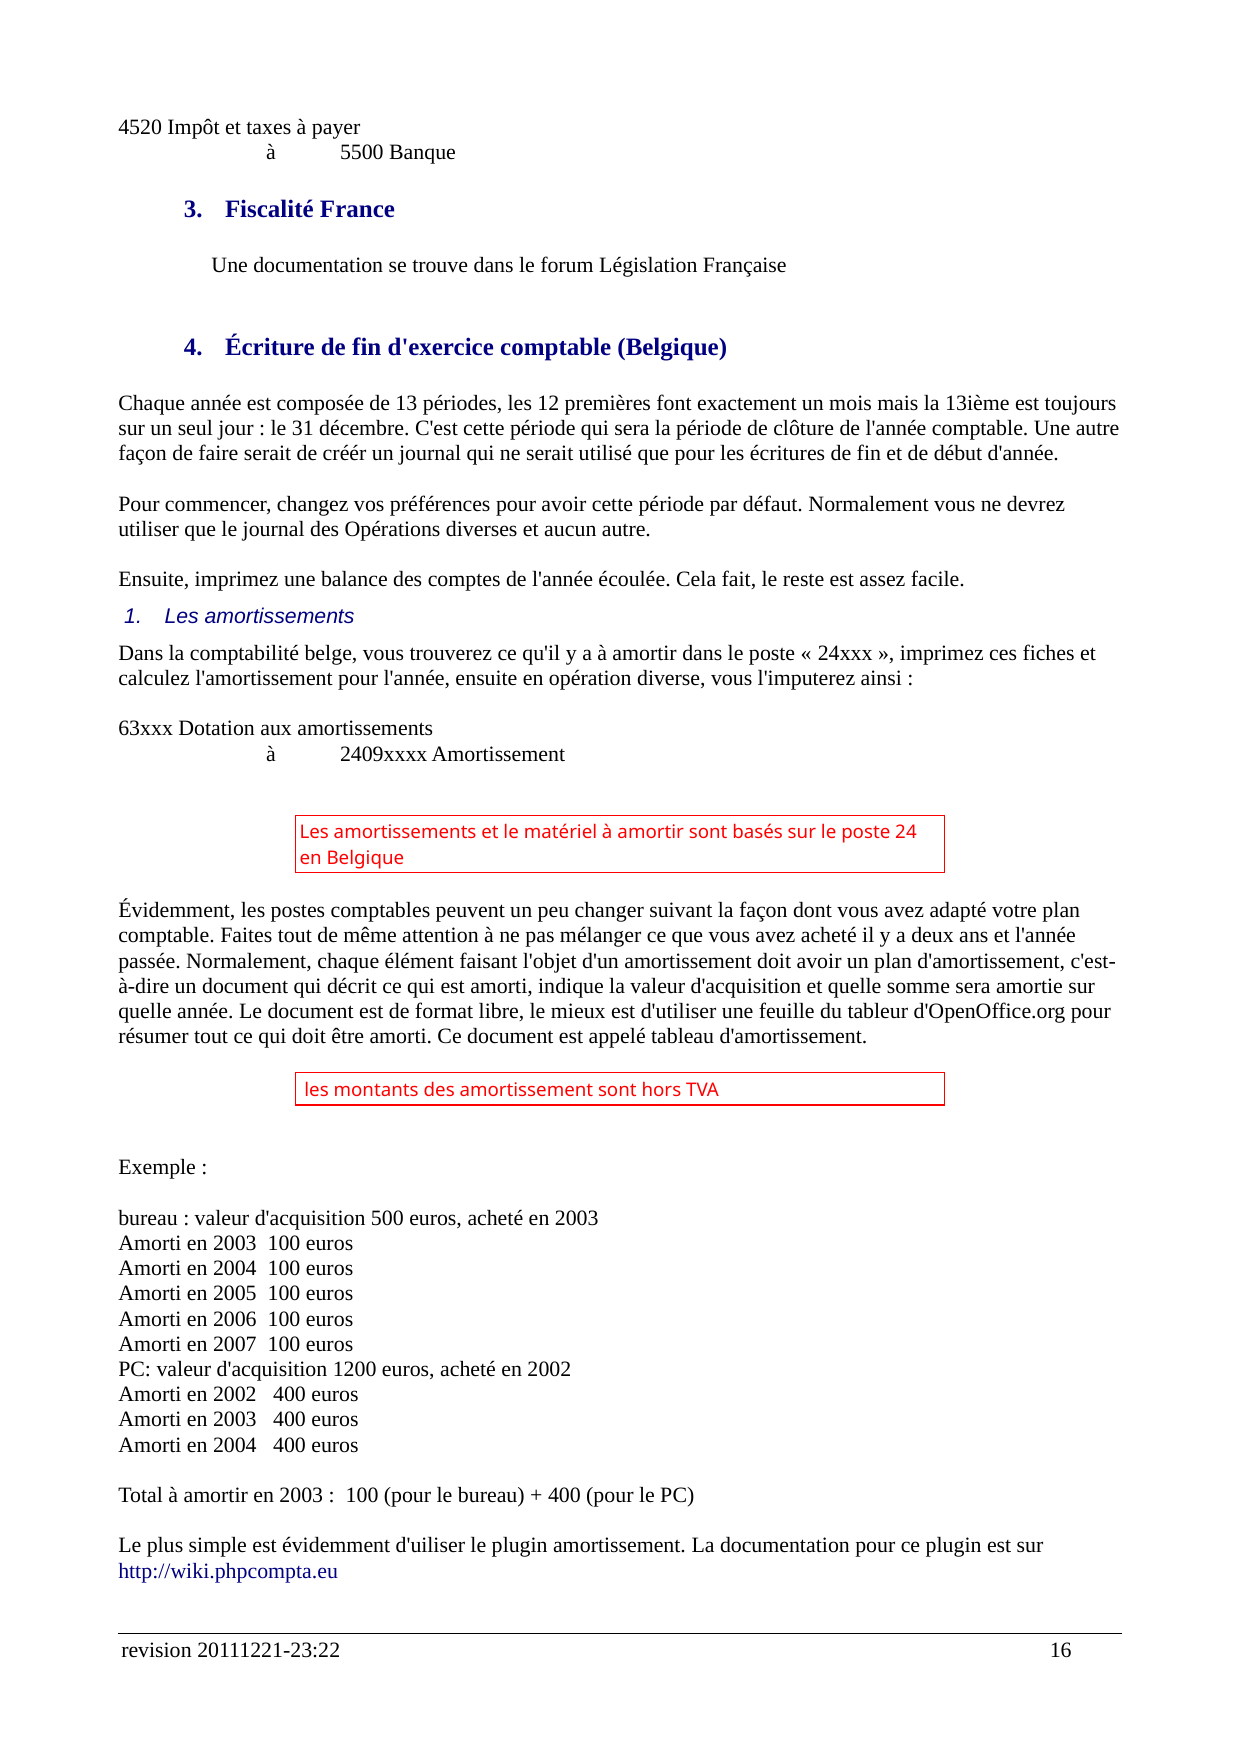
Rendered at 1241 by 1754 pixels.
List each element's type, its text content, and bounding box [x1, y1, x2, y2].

text Ensuite, imprimez une balance des comptes de l'année écoulée. Cela fait, le reste est assez facile. [118, 566, 1122, 592]
text Amorti en 2007 100 euros [118, 1331, 1122, 1356]
text Total à amortir en 2003 : 100 (pour le bureau) + 400 (pour le PC) [118, 1482, 1122, 1507]
text Exemple : [118, 1154, 1122, 1179]
text Évidemment, les postes comptables peuvent un peu changer suivant la façon dont vous avez adapté votre plan comptable. Faites tout de même attention à ne pas mélanger ce que vous avez acheté il y a deux ans et l'année passée. Normalement, chaque élément faisant l'objet d'un amortissement doit avoir un plan d'amortissement, c'est-à-dire un document qui décrit ce qui est amorti, indique la valeur d'acquisition et quelle somme sera amortie sur quelle année. Le document est de format libre, le mieux est d'utiliser une feuille du tableur d'OpenOffice.org pour résumer tout ce qui doit être amorti. Ce document est appelé tableau d'amortissement. [118, 897, 1122, 1048]
text Amorti en 2004 100 euros [118, 1255, 1122, 1280]
text bureau : valeur d'acquisition 500 euros, acheté en 2003 [118, 1205, 1122, 1230]
text Chaque année est composée de 13 périodes, les 12 premières font exactement un mois mais la 13ième est toujours sur un seul jour : le 31 décembre. C'est cette période qui sera la période de clôture de l'année comptable. Une autre façon de faire serait de créér un journal qui ne serait utilisé que pour les écritures de fin et de début d'année. [118, 390, 1122, 466]
text Amorti en 2003 100 euros [118, 1230, 1122, 1255]
text 63xxx Dotation aux amortissements [118, 715, 1122, 741]
text Les amortissements et le matériel à amortir sont basés sur le poste 24 en Belgique [296, 816, 944, 872]
text Amorti en 2006 100 euros [118, 1306, 1122, 1331]
text Amorti en 2003 400 euros [118, 1406, 1122, 1432]
text à 2409xxxx Amortissement [118, 741, 1122, 766]
text Amorti en 2002 400 euros [118, 1381, 1122, 1406]
text à 5500 Banque [118, 139, 1122, 164]
text Une documentation se trouve dans le forum Législation Française [118, 252, 1122, 277]
text Amorti en 2005 100 euros [118, 1280, 1122, 1306]
text 4520 Impôt et taxes à payer [118, 114, 1122, 139]
subtitle Les amortissements [118, 603, 1122, 628]
subtitle Fiscalité France [177, 194, 1122, 222]
text Dans la comptabilité belge, vous trouverez ce qu'il y a à amortir dans le poste « 24xxx », imprimez ces fiches et calculez l'amortissement pour l'année, ensuite en opération diverse, vous l'imputerez ainsi : [118, 640, 1122, 690]
subtitle Écriture de fin d'exercice comptable (Belgique) [177, 332, 1122, 361]
text PC: valeur d'acquisition 1200 euros, acheté en 2002 [118, 1356, 1122, 1381]
text Le plus simple est évidemment d'uiliser le plugin amortissement. La documentation pour ce plugin est sur http://wiki.phpcompta.eu [118, 1532, 1122, 1583]
text Pour commencer, changez vos préférences pour avoir cette période par défaut. Normalement vous ne devrez utiliser que le journal des Opérations diverses et aucun autre. [118, 491, 1122, 541]
text Amorti en 2004 400 euros [118, 1432, 1122, 1457]
text les montants des amortissement sont hors TVA [296, 1073, 944, 1104]
